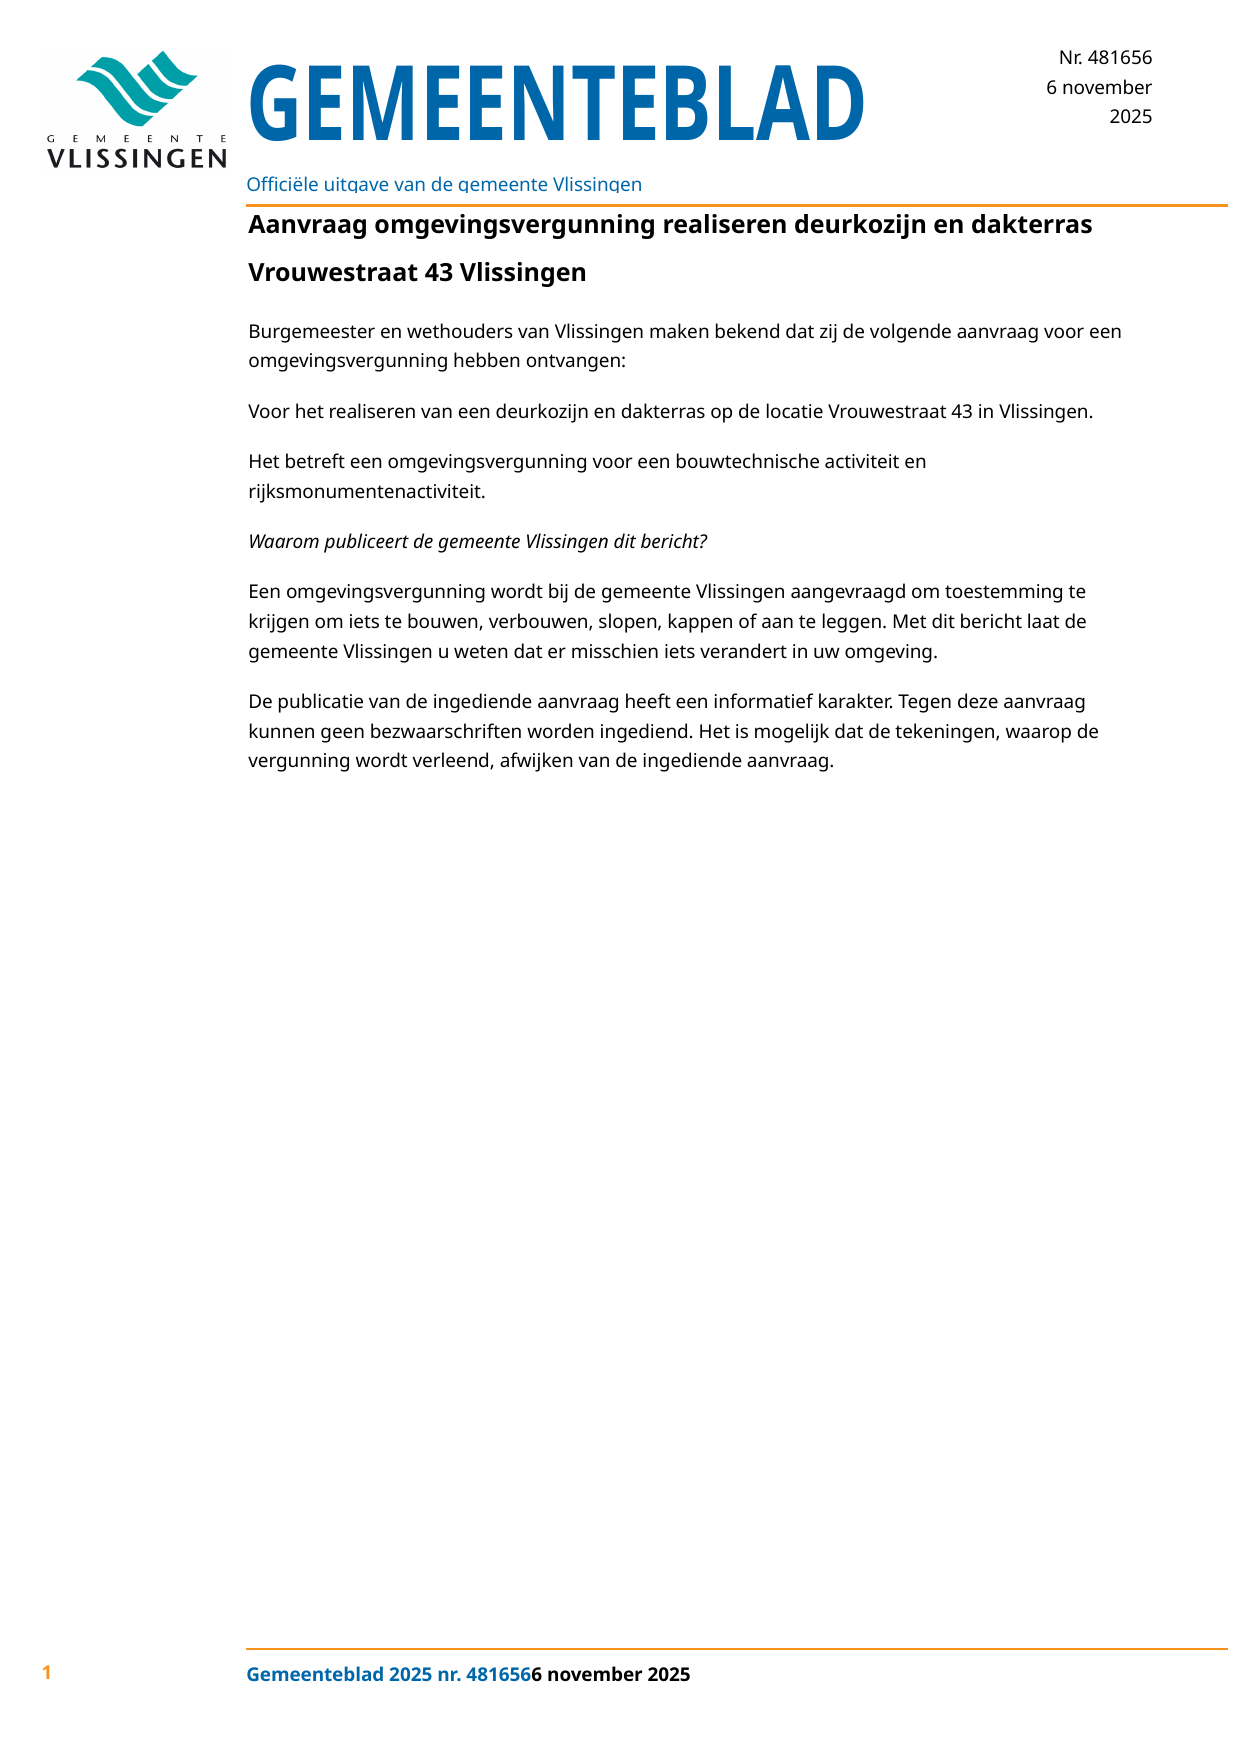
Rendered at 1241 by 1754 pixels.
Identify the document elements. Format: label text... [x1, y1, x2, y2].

text Een omgevingsvergunning wordt bij de gemeente Vlissingen aangevraagd om toestemming te krijgen om iets te bouwen, verbouwen, slopen, kappen of aan te leggen. Met dit bericht laat de gemeente Vlissingen u weten dat er misschien iets verandert in uw omgeving. [248, 579, 1152, 664]
picture [41, 47, 231, 172]
text Waarom publiceert de gemeente Vlissingen dit bericht? [248, 528, 1152, 554]
text Voor het realiseren van een deurkozijn en dakterras op de locatie Vrouwestraat 43 in Vlissingen. [248, 398, 1152, 424]
text De publicatie van de ingediende aanvraag heeft een informatief karakter. Tegen deze aanvraag kunnen geen bezwaarschriften worden ingediend. Het is mogelijk dat de tekeningen, waarop de vergunning wordt verleend, afwijken van de ingediende aanvraag. [248, 688, 1152, 773]
text Burgemeester en wethouders van Vlissingen maken bekend dat zij de volgende aanvraag voor een omgevingsvergunning hebben ontvangen: [248, 318, 1152, 373]
text Het betreft een omgevingsvergunning voor een bouwtechnische activiteit en rijksmonumentenactiviteit. [248, 448, 1152, 504]
text Aanvraag omgevingsvergunning realiseren deurkozijn en dakterras Vrouwestraat 43 Vlissingen [248, 207, 1152, 288]
